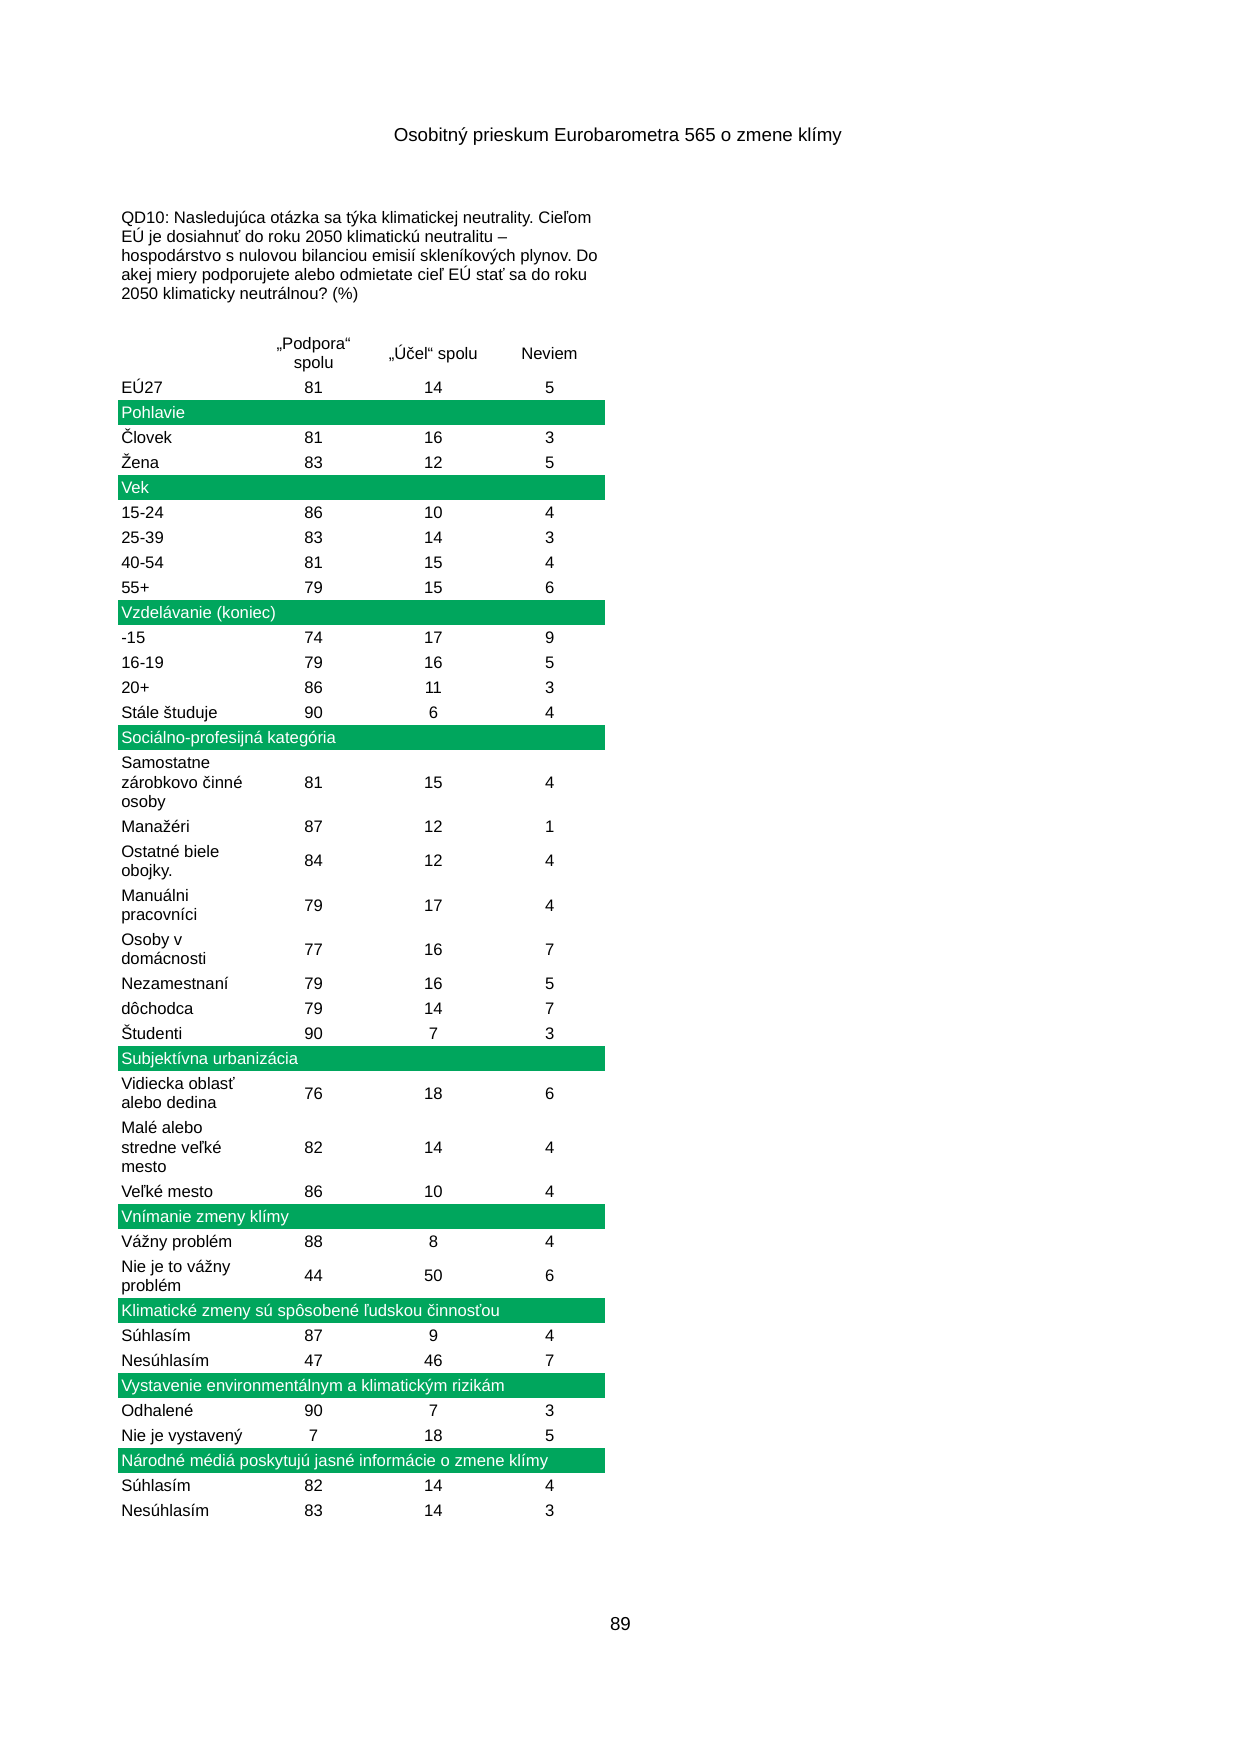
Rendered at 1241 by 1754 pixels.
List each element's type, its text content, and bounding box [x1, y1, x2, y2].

table_cell 4 [493, 700, 605, 725]
table_cell 8 [373, 1229, 493, 1254]
table_cell Osoby v domácnosti [118, 927, 253, 971]
table_cell 83 [254, 1498, 373, 1523]
table_header QD10: Nasledujúca otázka sa týka klimatickej neutrality. Cieľom EÚ je dosiahnuť do roku 2050 klimatickú neutralitu – hospodárstvo s nulovou bilanciou emisií skleníkových plynov. Do akej miery podporujete alebo odmietate cieľ EÚ stať sa do roku 2050 klimaticky neutrálnou? (%) [118, 205, 605, 306]
table_cell Klimatické zmeny sú spôsobené ľudskou činnosťou [118, 1298, 605, 1323]
table_cell 7 [254, 1423, 373, 1448]
table_cell Vzdelávanie (koniec) [118, 600, 605, 625]
table_cell [254, 306, 373, 331]
table_cell 17 [373, 883, 493, 927]
table_cell -15 [118, 625, 253, 650]
table_cell 16 [373, 927, 493, 971]
table_cell 90 [254, 1021, 373, 1046]
table_cell 3 [493, 1498, 605, 1523]
table_cell 7 [493, 996, 605, 1021]
table_cell 12 [373, 814, 493, 839]
table_cell 14 [373, 1498, 493, 1523]
table_cell 81 [254, 750, 373, 814]
table_cell 5 [493, 450, 605, 475]
table_cell [493, 306, 605, 331]
table_cell 83 [254, 450, 373, 475]
table_cell 46 [373, 1348, 493, 1373]
table_cell Vnímanie zmeny klímy [118, 1204, 605, 1229]
table_cell 6 [493, 1071, 605, 1115]
table_cell 4 [493, 883, 605, 927]
table_cell 82 [254, 1473, 373, 1498]
table_cell 12 [373, 839, 493, 883]
table_cell Manažéri [118, 814, 253, 839]
table_cell 16 [373, 971, 493, 996]
table_cell 87 [254, 1323, 373, 1348]
table_cell 15 [373, 550, 493, 575]
table_cell 4 [493, 1229, 605, 1254]
table_cell 16-19 [118, 650, 253, 675]
table_cell 18 [373, 1071, 493, 1115]
table_cell 5 [493, 650, 605, 675]
table_cell „Účel“ spolu [373, 331, 493, 375]
table_cell Veľké mesto [118, 1179, 253, 1204]
table_cell 55+ [118, 575, 253, 600]
table_cell 11 [373, 675, 493, 700]
table_cell [118, 306, 253, 331]
table_cell 87 [254, 814, 373, 839]
table_cell 6 [493, 1254, 605, 1298]
table_cell 5 [493, 971, 605, 996]
table_cell 86 [254, 675, 373, 700]
table_cell Vidiecka oblasť alebo dedina [118, 1071, 253, 1115]
table_cell 15-24 [118, 500, 253, 525]
table_cell 25-39 [118, 525, 253, 550]
table_cell Stále študuje [118, 700, 253, 725]
table_cell 14 [373, 996, 493, 1021]
table_cell 76 [254, 1071, 373, 1115]
table_cell Ostatné biele obojky. [118, 839, 253, 883]
table_cell [373, 306, 493, 331]
table_cell 86 [254, 500, 373, 525]
table_cell 74 [254, 625, 373, 650]
table_cell Pohlavie [118, 400, 605, 425]
table_cell Súhlasím [118, 1473, 253, 1498]
table_cell 4 [493, 1473, 605, 1498]
table_cell Vážny problém [118, 1229, 253, 1254]
table_cell 79 [254, 575, 373, 600]
table_cell 4 [493, 750, 605, 814]
table_cell 3 [493, 425, 605, 450]
table_cell 40-54 [118, 550, 253, 575]
table_cell 6 [373, 700, 493, 725]
table_cell 3 [493, 525, 605, 550]
table_cell 14 [373, 525, 493, 550]
table_cell 47 [254, 1348, 373, 1373]
table_cell Subjektívna urbanizácia [118, 1046, 605, 1071]
table_cell Nesúhlasím [118, 1348, 253, 1373]
table_cell 79 [254, 971, 373, 996]
table_cell 90 [254, 1398, 373, 1423]
table_cell 6 [493, 575, 605, 600]
table_cell 7 [493, 927, 605, 971]
table_cell 79 [254, 883, 373, 927]
table_cell 14 [373, 375, 493, 400]
table_cell Žena [118, 450, 253, 475]
table_cell 20+ [118, 675, 253, 700]
table_cell 86 [254, 1179, 373, 1204]
table_cell dôchodca [118, 996, 253, 1021]
table_cell 79 [254, 996, 373, 1021]
table_cell 90 [254, 700, 373, 725]
table_cell 9 [493, 625, 605, 650]
table_cell Malé alebo stredne veľké mesto [118, 1115, 253, 1179]
table_cell Nie je to vážny problém [118, 1254, 253, 1298]
table_cell 12 [373, 450, 493, 475]
table_cell Nezamestnaní [118, 971, 253, 996]
table_cell 81 [254, 550, 373, 575]
table_cell Nie je vystavený [118, 1423, 253, 1448]
table_cell 4 [493, 1323, 605, 1348]
table_cell Sociálno-profesijná kategória [118, 725, 605, 750]
table_cell 5 [493, 1423, 605, 1448]
table_cell 50 [373, 1254, 493, 1298]
table_cell EÚ27 [118, 375, 253, 400]
table_cell 81 [254, 425, 373, 450]
table_cell Manuálni pracovníci [118, 883, 253, 927]
table_cell 79 [254, 650, 373, 675]
table_cell 16 [373, 650, 493, 675]
table_cell 84 [254, 839, 373, 883]
table_cell 18 [373, 1423, 493, 1448]
table_cell 7 [373, 1398, 493, 1423]
table_cell 16 [373, 425, 493, 450]
table_cell 14 [373, 1115, 493, 1179]
table_cell 4 [493, 550, 605, 575]
table_cell 83 [254, 525, 373, 550]
table_cell Národné médiá poskytujú jasné informácie o zmene klímy [118, 1448, 605, 1473]
table_cell 3 [493, 1021, 605, 1046]
table_cell 81 [254, 375, 373, 400]
table_cell 14 [373, 1473, 493, 1498]
table_cell Súhlasím [118, 1323, 253, 1348]
table_cell 3 [493, 1398, 605, 1423]
table_cell Vystavenie environmentálnym a klimatickým rizikám [118, 1373, 605, 1398]
table_cell 17 [373, 625, 493, 650]
table_cell Samostatne zárobkovo činné osoby [118, 750, 253, 814]
table_cell 7 [493, 1348, 605, 1373]
table_cell „Podpora“ spolu [254, 331, 373, 375]
table_cell 15 [373, 575, 493, 600]
table_cell Neviem [493, 331, 605, 375]
table_cell 3 [493, 675, 605, 700]
table_cell [118, 331, 253, 375]
table_cell 10 [373, 500, 493, 525]
table_cell 15 [373, 750, 493, 814]
table_cell 82 [254, 1115, 373, 1179]
table_cell Nesúhlasím [118, 1498, 253, 1523]
table_cell 77 [254, 927, 373, 971]
table_cell 44 [254, 1254, 373, 1298]
table_cell 88 [254, 1229, 373, 1254]
table_cell Človek [118, 425, 253, 450]
table_cell 4 [493, 839, 605, 883]
table_cell 4 [493, 1115, 605, 1179]
table_cell 9 [373, 1323, 493, 1348]
table_cell 4 [493, 1179, 605, 1204]
table_cell Študenti [118, 1021, 253, 1046]
table_cell Vek [118, 475, 605, 500]
table_cell 5 [493, 375, 605, 400]
table_cell 7 [373, 1021, 493, 1046]
table_cell 1 [493, 814, 605, 839]
table_cell Odhalené [118, 1398, 253, 1423]
table_cell 4 [493, 500, 605, 525]
table_cell 10 [373, 1179, 493, 1204]
